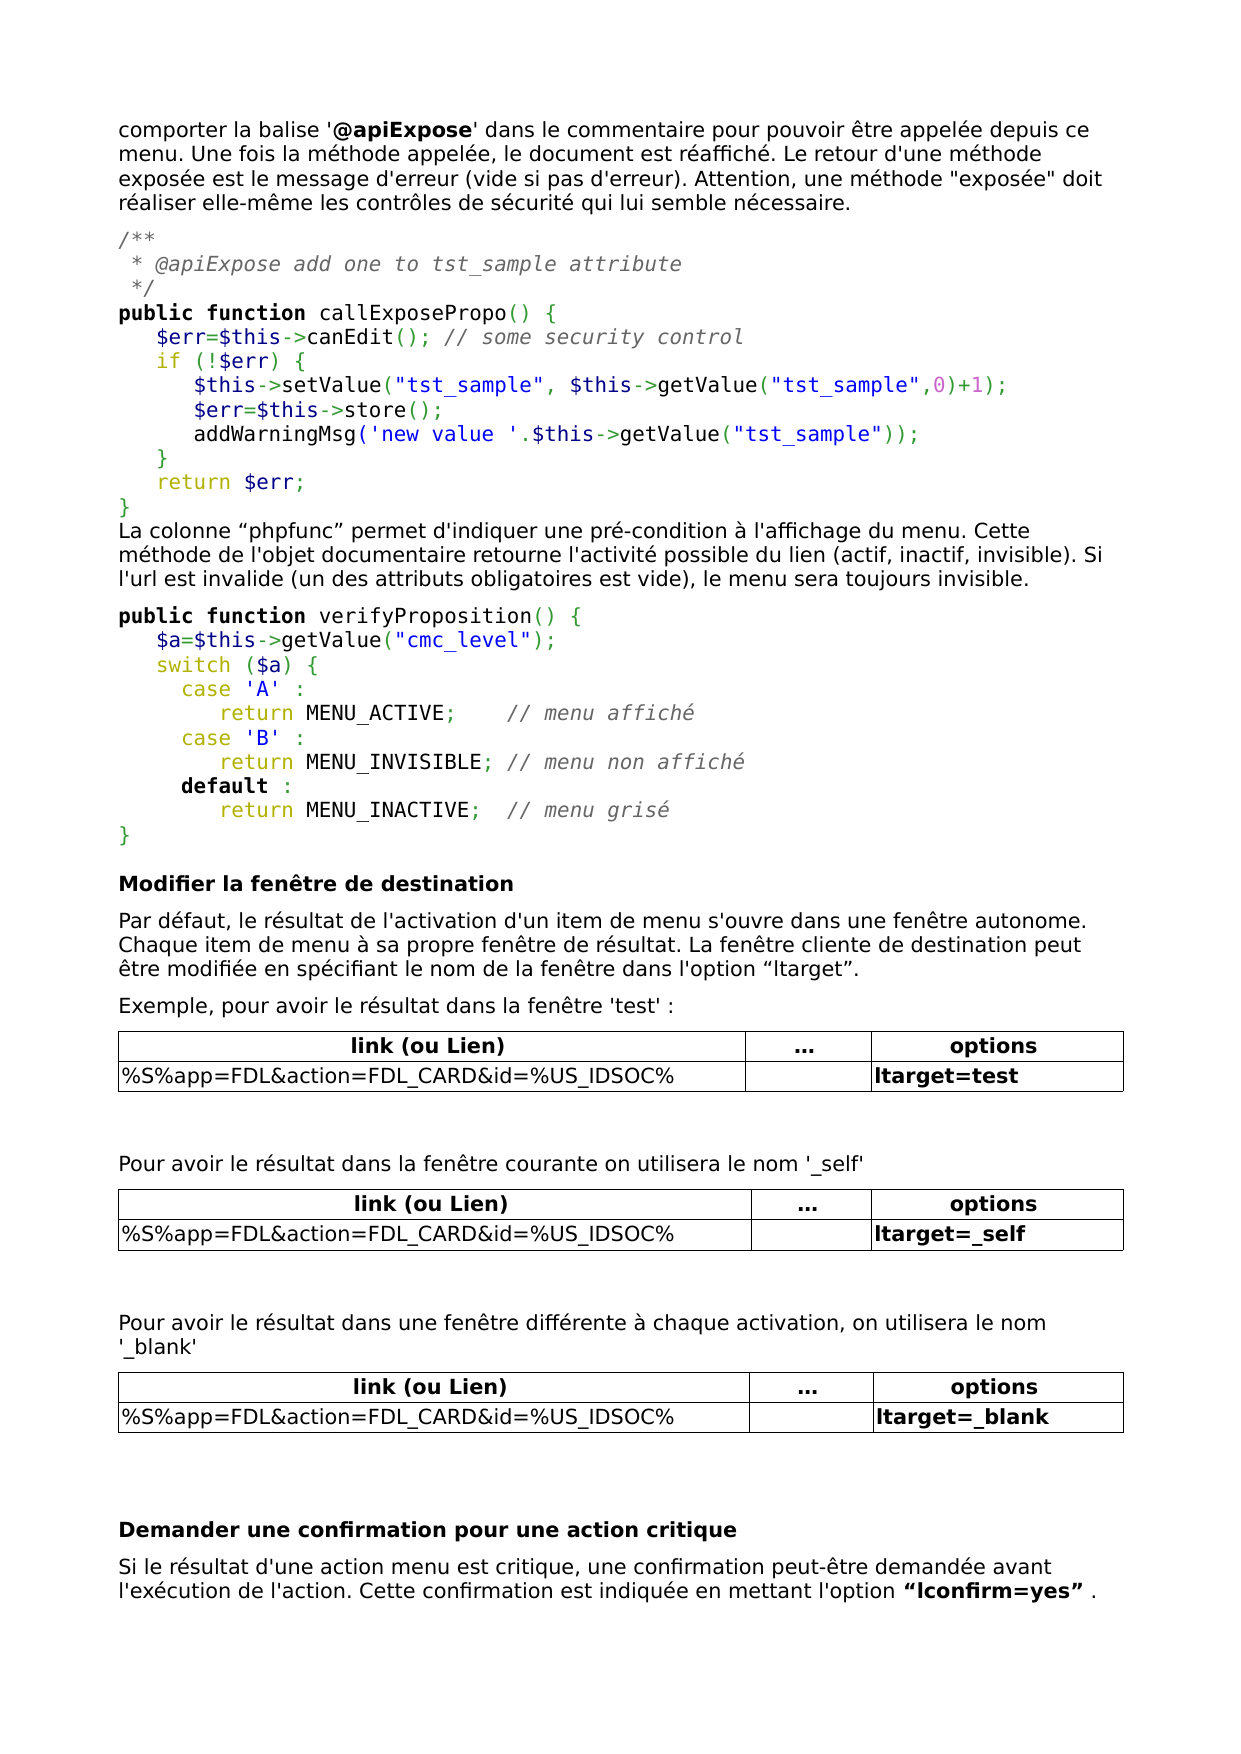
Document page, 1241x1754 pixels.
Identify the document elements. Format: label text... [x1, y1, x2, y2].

text Exemple, pour avoir le résultat dans la fenêtre 'test' : [118, 994, 1122, 1018]
table_cell [750, 1403, 873, 1432]
text */ [118, 276, 1122, 301]
text case 'B' : [118, 726, 1122, 750]
text return MENU_ACTIVE; // menu affiché [118, 701, 1122, 726]
text default : [118, 774, 1122, 798]
text if (!$err) { [118, 349, 1122, 373]
text addWarningMsg('new value '.$this->getValue("tst_sample")); [118, 422, 1122, 446]
table_header … [750, 1373, 873, 1402]
table_header link (ou Lien) [119, 1032, 745, 1061]
text Si le résultat d'une action menu est critique, une confirmation peut-être demandée avant l'exécution de l'action. Cette confirmation est indiquée en mettant l'option “lconfirm=yes” . [118, 1555, 1122, 1604]
text $a=$this->getValue("cmc_level"); [118, 628, 1122, 653]
table_header link (ou Lien) [119, 1190, 751, 1219]
table_header … [746, 1032, 871, 1061]
table_cell %S%app=FDL&action=FDL_CARD&id=%US_IDSOC% [119, 1220, 751, 1249]
text switch ($a) { [118, 653, 1122, 677]
table_header options [874, 1373, 1123, 1402]
table_header options [872, 1190, 1123, 1219]
text } [118, 495, 1122, 519]
table_cell %S%app=FDL&action=FDL_CARD&id=%US_IDSOC% [119, 1062, 745, 1091]
text La colonne “phpfunc” permet d'indiquer une pré-condition à l'affichage du menu. Cette méthode de l'objet documentaire retourne l'activité possible du lien (actif, inactif, invisible). Si l'url est invalide (un des attributs obligatoires est vide), le menu sera toujours invisible. [118, 519, 1122, 592]
table_cell [746, 1062, 871, 1091]
table_cell ltarget=_self [872, 1220, 1123, 1249]
table_cell ltarget=test [872, 1062, 1123, 1091]
text /** [118, 228, 1122, 252]
text public function callExposePropo() { [118, 301, 1122, 325]
text return $err; [118, 470, 1122, 495]
text } [118, 823, 1122, 847]
table_header … [752, 1190, 871, 1219]
subtitle Demander une confirmation pour une action critique [118, 1518, 1122, 1543]
text comporter la balise '@apiExpose' dans le commentaire pour pouvoir être appelée depuis ce menu. Une fois la méthode appelée, le document est réaffiché. Le retour d'une méthode exposée est le message d'erreur (vide si pas d'erreur). Attention, une méthode "exposée" doit réaliser elle-même les contrôles de sécurité qui lui semble nécessaire. [118, 118, 1122, 215]
text return MENU_INVISIBLE; // menu non affiché [118, 750, 1122, 774]
text return MENU_INACTIVE; // menu grisé [118, 798, 1122, 823]
table_cell ltarget=_blank [874, 1403, 1123, 1432]
text Pour avoir le résultat dans une fenêtre différente à chaque activation, on utilisera le nom '_blank' [118, 1311, 1122, 1359]
text } [118, 446, 1122, 470]
table_cell %S%app=FDL&action=FDL_CARD&id=%US_IDSOC% [119, 1403, 749, 1432]
text Par défaut, le résultat de l'activation d'un item de menu s'ouvre dans une fenêtre autonome. Chaque item de menu à sa propre fenêtre de résultat. La fenêtre cliente de destination peut être modifiée en spécifiant le nom de la fenêtre dans l'option “ltarget”. [118, 909, 1122, 982]
text $this->setValue("tst_sample", $this->getValue("tst_sample",0)+1); [118, 373, 1122, 398]
text case 'A' : [118, 677, 1122, 701]
text $err=$this->canEdit(); // some security control [118, 325, 1122, 349]
table_header link (ou Lien) [119, 1373, 749, 1402]
table_header options [872, 1032, 1123, 1061]
text public function verifyProposition() { [118, 604, 1122, 628]
text Pour avoir le résultat dans la fenêtre courante on utilisera le nom '_self' [118, 1152, 1122, 1177]
text $err=$this->store(); [118, 398, 1122, 422]
subtitle Modifier la fenêtre de destination [118, 872, 1122, 896]
text * @apiExpose add one to tst_sample attribute [118, 252, 1122, 276]
table_cell [752, 1220, 871, 1249]
